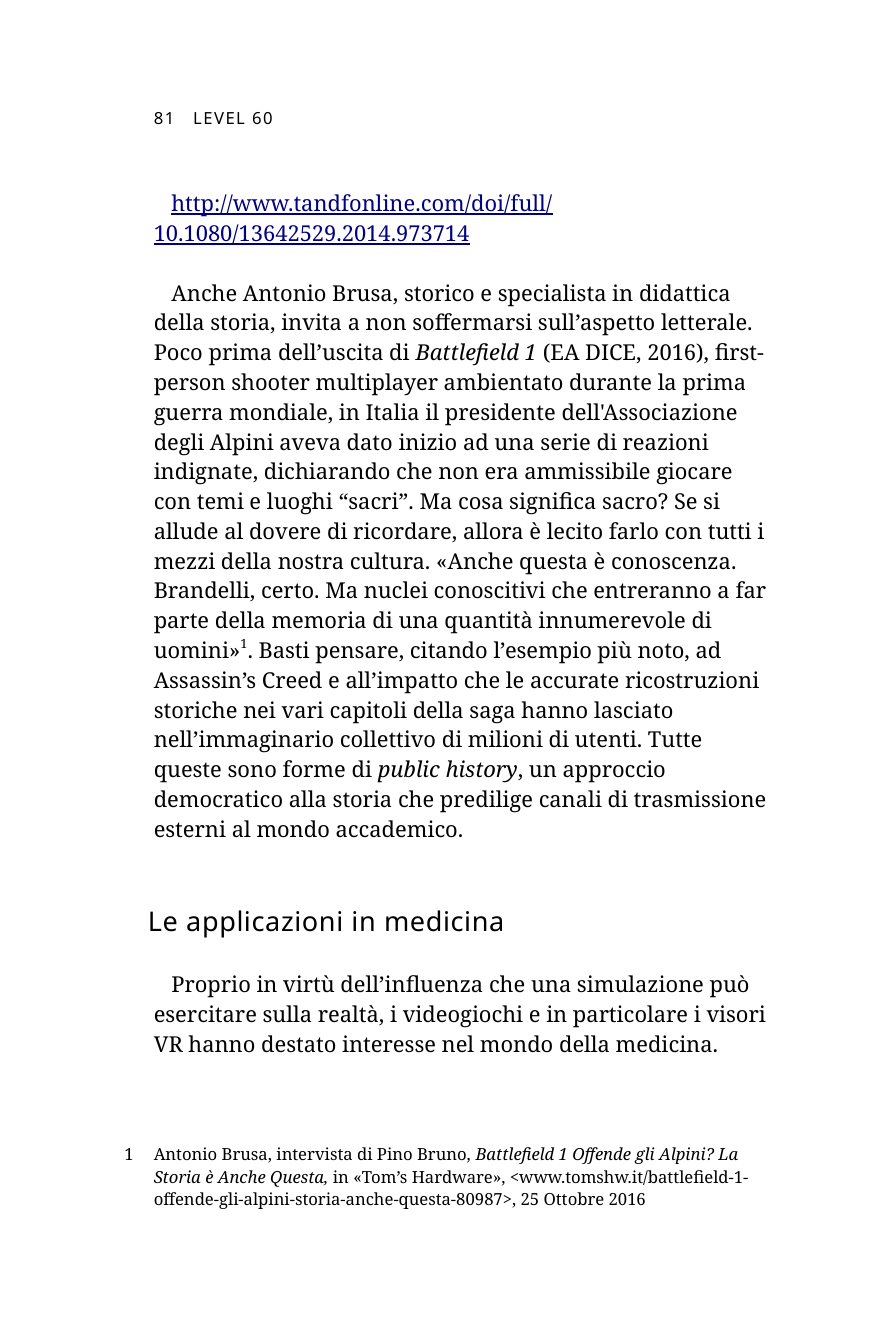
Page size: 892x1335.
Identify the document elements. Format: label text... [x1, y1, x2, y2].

text Anche Antonio Brusa, storico e specialista in didattica della storia, invita a non soffermarsi sull’aspetto letterale. Poco prima dell’uscita di Battlefield 1 (EA DICE, 2016), first-person shooter multiplayer ambientato durante la prima guerra mondiale, in Italia il presidente dell'Associazione degli Alpini aveva dato inizio ad una serie di reazioni indignate, dichiarando che non era ammissibile giocare con temi e luoghi “sacri”. Ma cosa significa sacro? Se si allude al dovere di ricordare, allora è lecito farlo con tutti i mezzi della nostra cultura. «Anche questa è conoscenza. Brandelli, certo. Ma nuclei conoscitivi che entreranno a far parte della memoria di una quantità innumerevole di uomini». Basti pensare, citando l’esempio più noto, ad Assassin’s Creed e all’impatto che le accurate ricostruzioni storiche nei vari capitoli della saga hanno lasciato nell’immaginario collettivo di milioni di utenti. Tutte queste sono forme di public history, un approccio democratico alla storia che predilige canali di trasmissione esterni al mondo accademico. [153, 278, 768, 844]
text Proprio in virtù dell’influenza che una simulazione può esercitare sulla realtà, i videogiochi e in particolare i visori VR hanno destato interesse nel mondo della medicina. [153, 969, 768, 1058]
text Antonio Brusa, intervista di Pino Bruno, Battlefield 1 Offende gli Alpini? La Storia è Anche Questa, in «Tom’s Hardware», <www.tomshw.it/battlefield-1-offende-gli-alpini-storia-anche-questa-80987>, 25 Ottobre 2016 [124, 1142, 768, 1211]
text http://www.tandfonline.com/doi/full/10.1080/13642529.2014.973714 [153, 188, 768, 248]
subtitle Le applicazioni in medicina [148, 903, 768, 939]
